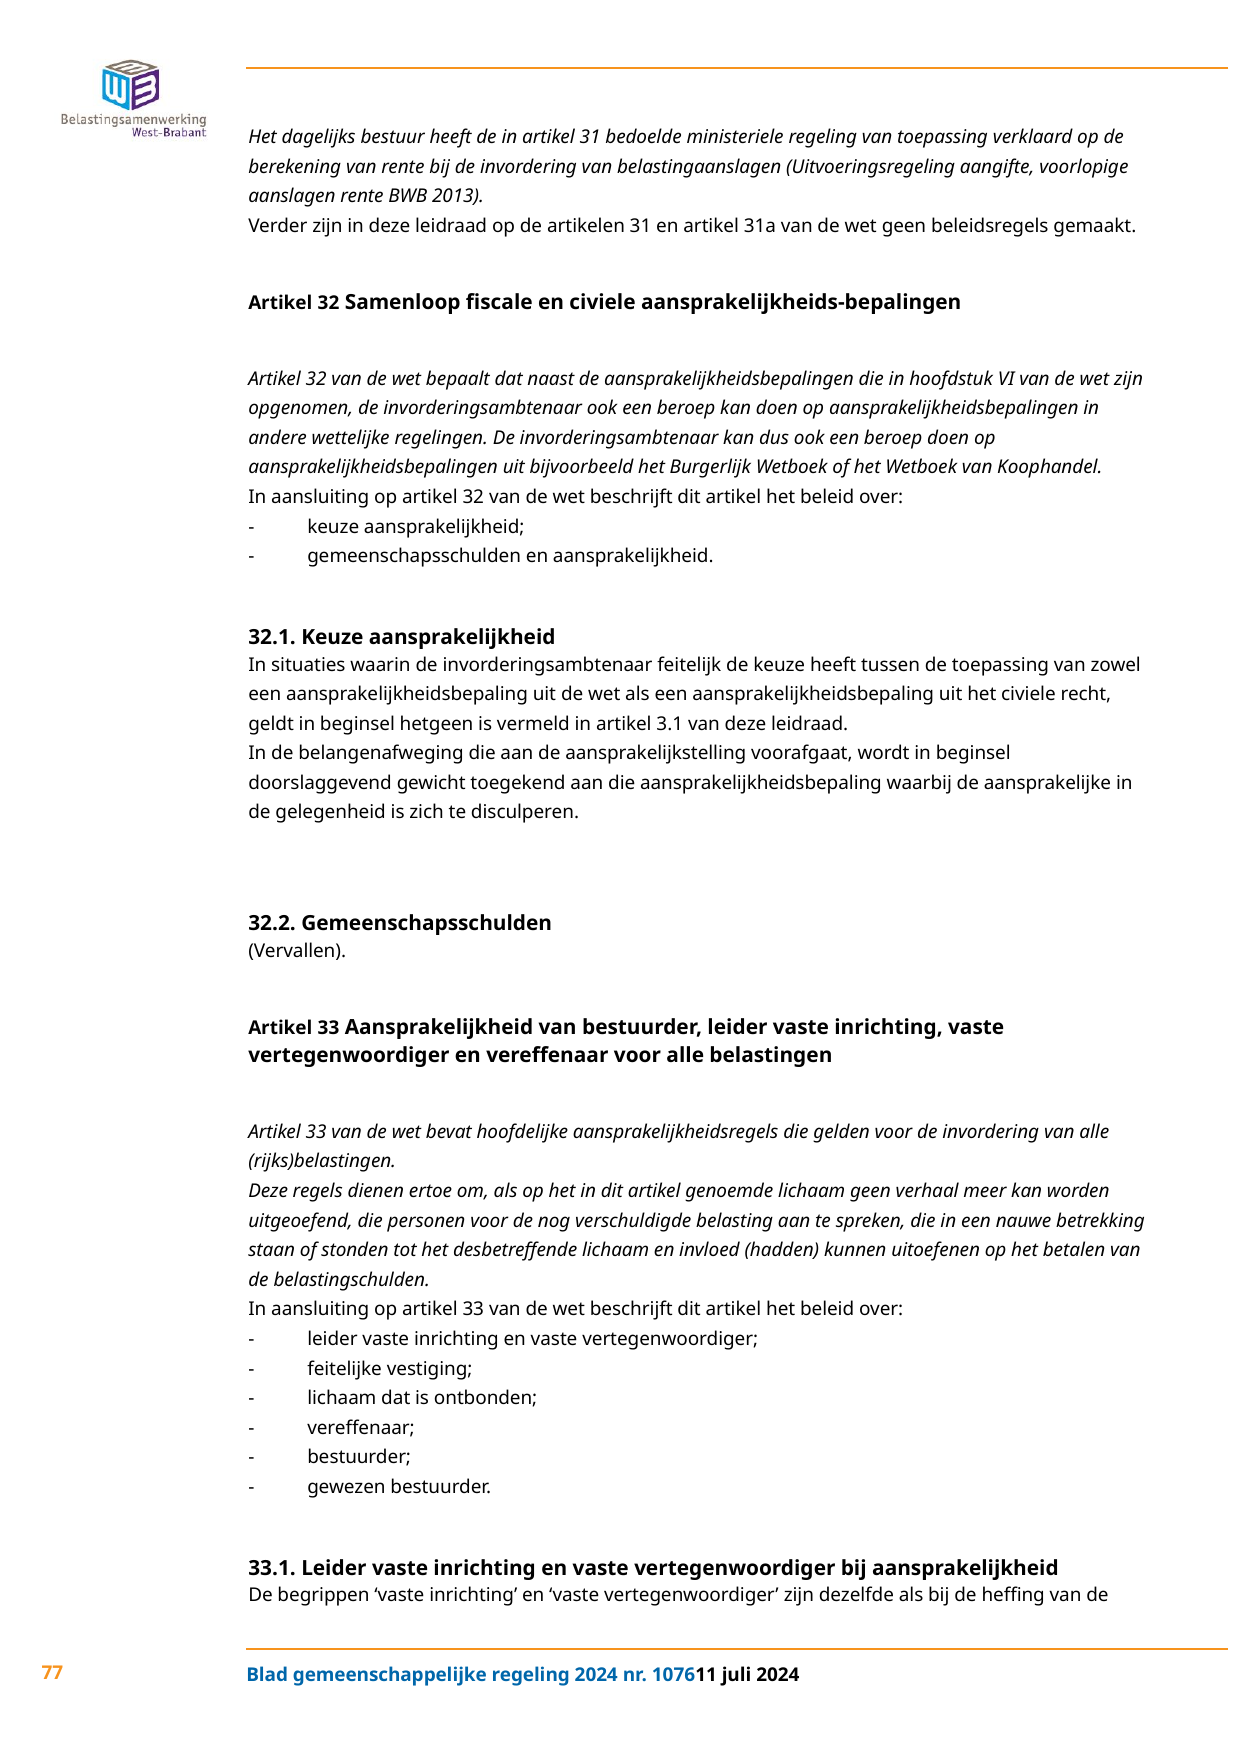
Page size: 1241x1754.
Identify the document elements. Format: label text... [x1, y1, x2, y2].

text Artikel 32 Samenloop fiscale en civiele aansprakelijkheids-bepalingen [248, 287, 1152, 316]
text Artikel 32 van de wet bepaalt dat naast de aansprakelijkheidsbepalingen die in hoofdstuk VI van de wet zijn opgenomen, de invorderingsambtenaar ook een beroep kan doen op aansprakelijkheidsbepalingen in andere wettelijke regelingen. De invorderingsambtenaar kan dus ook een beroep doen op aansprakelijkheidsbepalingen uit bijvoorbeeld het Burgerlijk Wetboek of het Wetboek van Koophandel. [248, 365, 1152, 479]
list feitelijke vestiging; [248, 1355, 1152, 1381]
text Het dagelijks bestuur heeft de in artikel 31 bedoelde ministeriele regeling van toepassing verklaard op de berekening van rente bij de invordering van belastingaanslagen (Uitvoeringsregeling aangifte, voorlopige aanslagen rente BWB 2013). [248, 123, 1152, 208]
text De begrippen ‘vaste inrichting’ en ‘vaste vertegenwoordiger’ zijn dezelfde als bij de heffing van de [248, 1582, 1152, 1607]
text (Vervallen). [248, 937, 1152, 962]
text Verder zijn in deze leidraad op de artikelen 31 en artikel 31a van de wet geen beleidsregels gemaakt. [248, 212, 1152, 238]
text 32.2. Gemeenschapsschulden [248, 908, 1152, 937]
list gewezen bestuurder. [248, 1473, 1152, 1499]
text In aansluiting op artikel 33 van de wet beschrijft dit artikel het beleid over: [248, 1296, 1152, 1321]
text 33.1. Leider vaste inrichting en vaste vertegenwoordiger bij aansprakelijkheid [248, 1553, 1152, 1582]
text Artikel 33 Aansprakelijkheid van bestuurder, leider vaste inrichting, vaste vertegenwoordiger en vereffenaar voor alle belastingen [248, 1012, 1152, 1069]
text Artikel 33 van de wet bevat hoofdelijke aansprakelijkheidsregels die gelden voor de invordering van alle (rijks)belastingen. [248, 1118, 1152, 1173]
list lichaam dat is ontbonden; [248, 1384, 1152, 1410]
list leider vaste inrichting en vaste vertegenwoordiger; [248, 1325, 1152, 1351]
text Deze regels dienen ertoe om, als op het in dit artikel genoemde lichaam geen verhaal meer kan worden uitgeoefend, die personen voor de nog verschuldigde belasting aan te spreken, die in een nauwe betrekking staan of stonden tot het desbetreffende lichaam en invloed (hadden) kunnen uitoefenen op het betalen van de belastingschulden. [248, 1177, 1152, 1292]
text In situaties waarin de invorderingsambtenaar feitelijk de keuze heeft tussen de toepassing van zowel een aansprakelijkheidsbepaling uit de wet als een aansprakelijkheidsbepaling uit het civiele recht, geldt in beginsel hetgeen is vermeld in artikel 3.1 van deze leidraad. [248, 651, 1152, 736]
list vereffenaar; [248, 1414, 1152, 1440]
picture [41, 47, 231, 172]
list keuze aansprakelijkheid; [248, 513, 1152, 538]
text In aansluiting op artikel 32 van de wet beschrijft dit artikel het beleid over: [248, 483, 1152, 509]
list gemeenschapsschulden en aansprakelijkheid. [248, 542, 1152, 568]
text 32.1. Keuze aansprakelijkheid [248, 622, 1152, 651]
list bestuurder; [248, 1443, 1152, 1469]
text In de belangenafweging die aan de aansprakelijkstelling voorafgaat, wordt in beginsel doorslaggevend gewicht toegekend aan die aansprakelijkheidsbepaling waarbij de aansprakelijke in de gelegenheid is zich te disculperen. [248, 739, 1152, 824]
